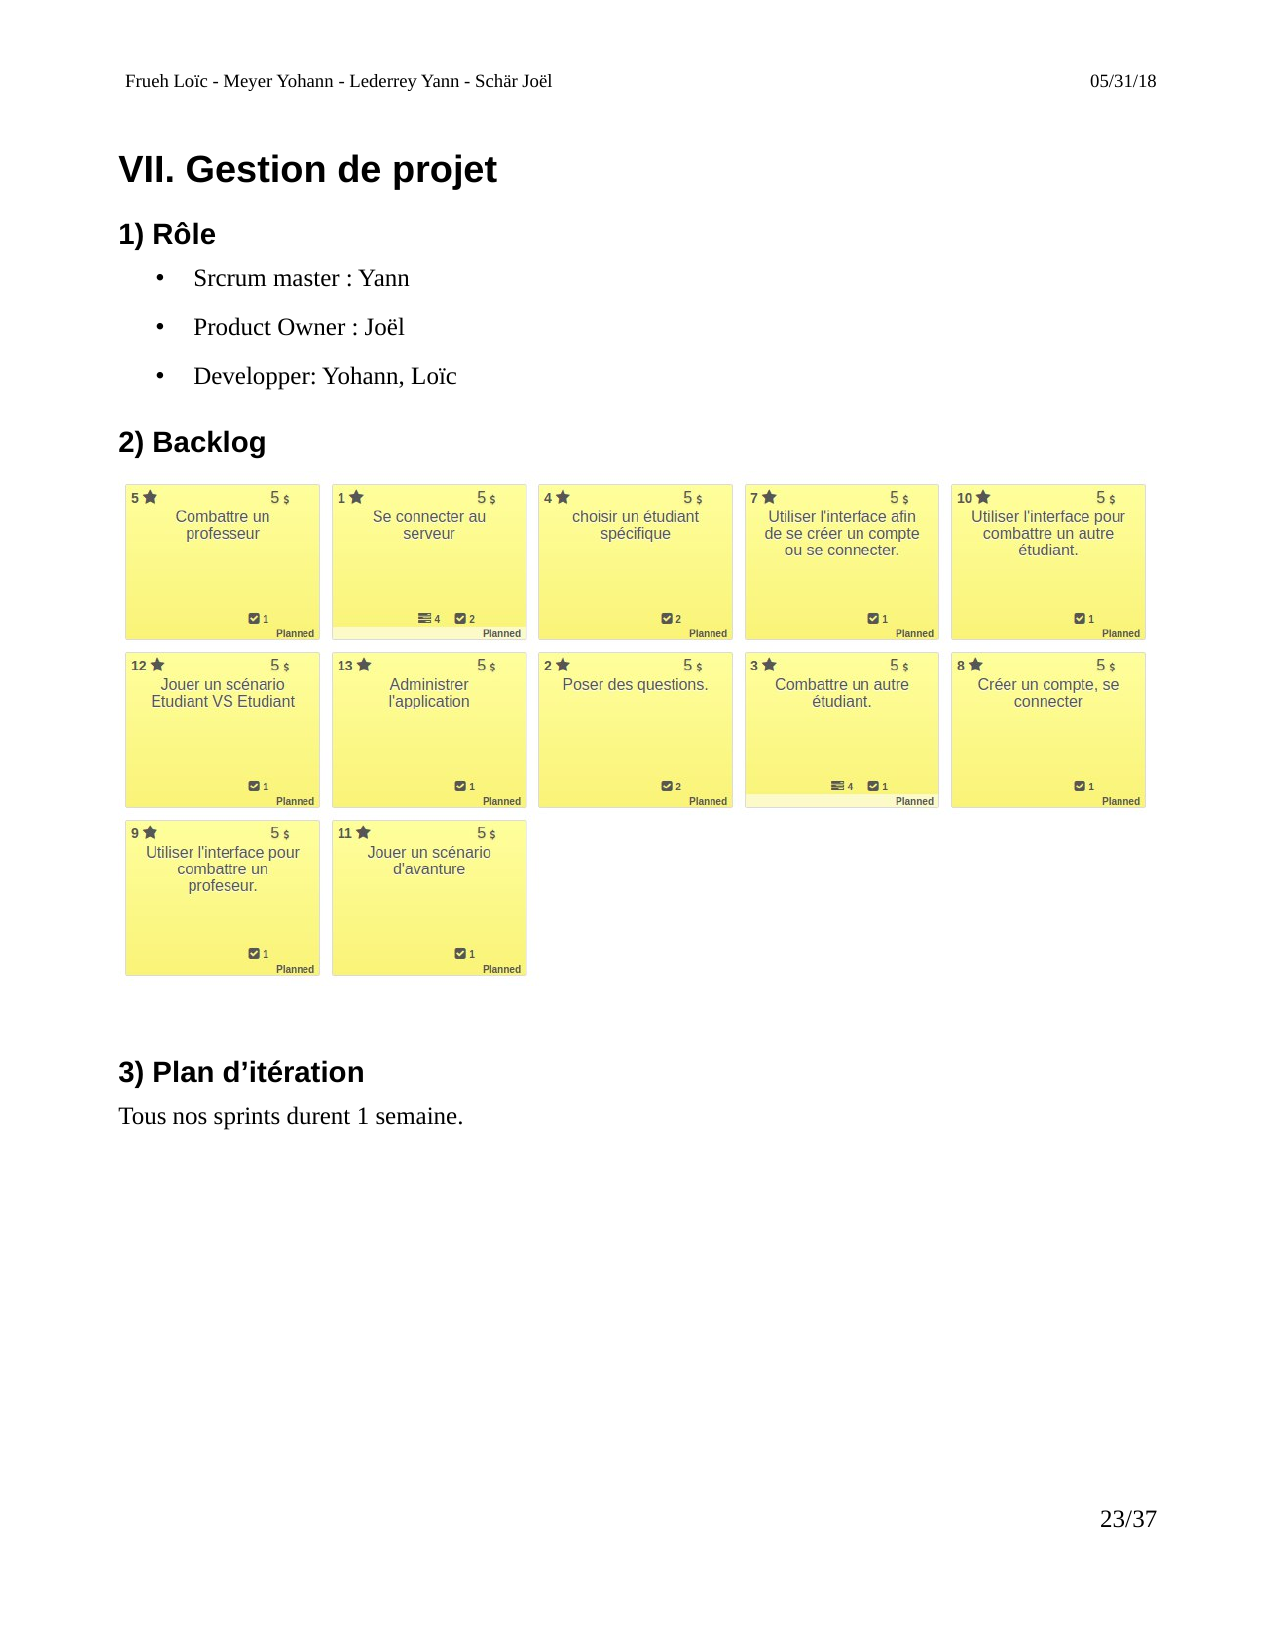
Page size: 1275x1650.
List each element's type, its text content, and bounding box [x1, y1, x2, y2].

subtitle 1) Rôle [118, 217, 1157, 251]
list Srcrum master : Yann [156, 263, 1157, 292]
picture [118, 471, 1157, 986]
list Product Owner : Joël [156, 312, 1157, 341]
subtitle 3) Plan d’itération [118, 1055, 1157, 1088]
text Tous nos sprints durent 1 semaine. [118, 1101, 1157, 1130]
subtitle 2) Backlog [118, 425, 1157, 459]
subtitle VII. Gestion de projet [118, 146, 1157, 190]
list Developper: Yohann, Loïc [156, 361, 1157, 390]
